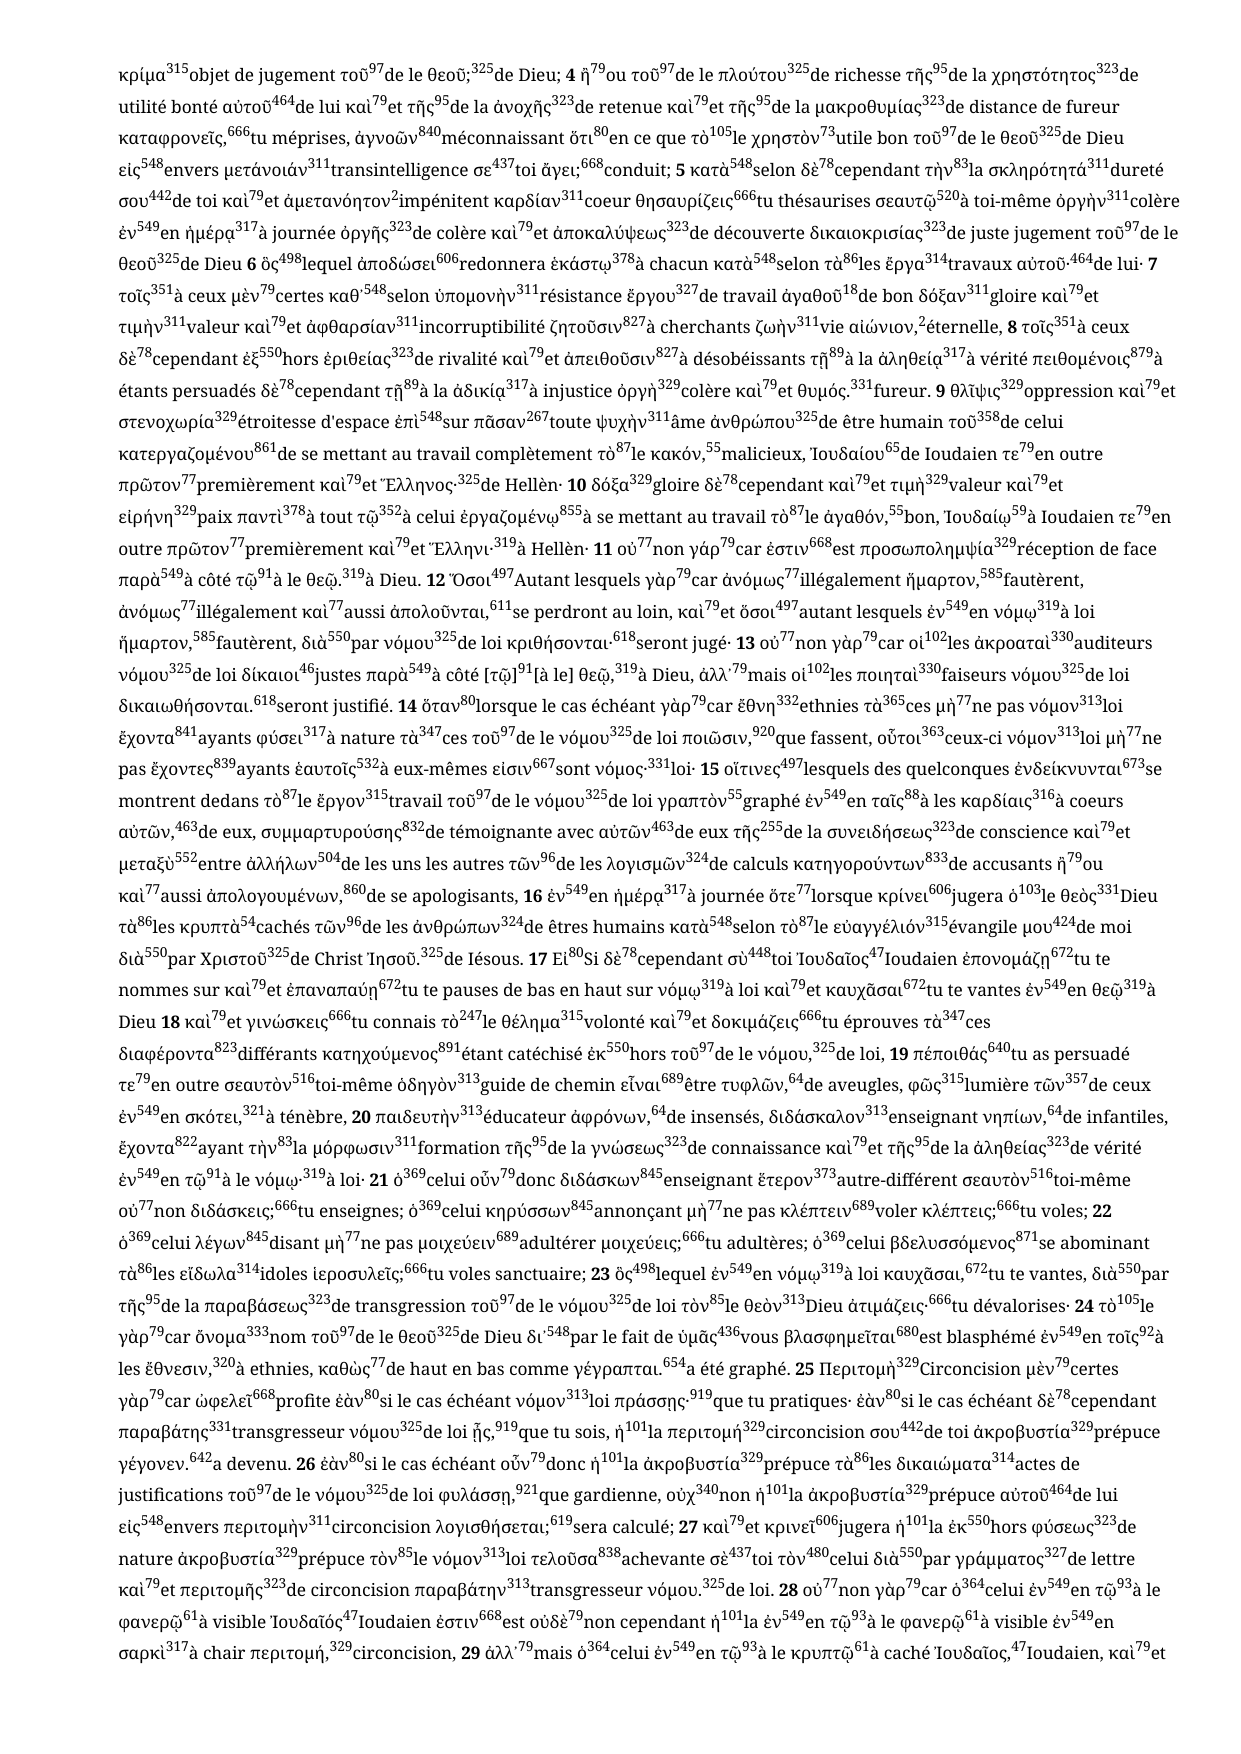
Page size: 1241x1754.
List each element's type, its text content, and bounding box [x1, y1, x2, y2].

text 1 Διὸ79C'est pourquoi ἀναπολόγητος47sans apologie εἶ,666tu es, ὦ304O ἄνθρωπε337être humain πᾶς291tout ὁ369celui κρίνων·845jugeant· ἐν549en ᾧ488à lequel γὰρ79car κρίνεις666tu juges τὸν85le ἕτερον,373autre-différent, σεαυτὸν516toi-même κατακρίνεις,666tu condamnes, τὰ86les γὰρ79car αὐτὰ347mêmes πράσσεις666tu pratiques ὁ364celui κρίνων.840jugeant. 2 οἴδαμεν637nous avons su δὲ78cependant ὅτι80en ce que τὸ105le κρίμα333objet de jugement τοῦ97de le θεοῦ325de Dieu ἐστιν668est κατὰ548selon ἀλήθειαν311vérité ἐπὶ548sur τοὺς345ceux τὰ86les τοιαῦτα347tels πράσσοντας.821pratiquants. 3 λογίζῃ672tu te calcules δὲ78cependant τοῦτο,348ce-ci, ὦ304O ἄνθρωπε337être humain ὁ369celui κρίνων845jugeant τοὺς345ceux τὰ86les τοιαῦτα347tels πράσσοντας821pratiquants καὶ79et ποιῶν845faisant αὐτά,453eux, ὅτι80en ce que σὺ448toi ἐκφεύξῃ610tu te fuiras dehors τὸ87le κρίμα315objet de jugement τοῦ97de le θεοῦ;325de Dieu; 4 ἢ79ou τοῦ97de le πλούτου325de richesse τῆς95de la χρηστότητος323de utilité bonté αὐτοῦ464de lui καὶ79et τῆς95de la ἀνοχῆς323de retenue καὶ79et τῆς95de la μακροθυμίας323de distance de fureur καταφρονεῖς,666tu méprises, ἀγνοῶν840méconnaissant ὅτι80en ce que τὸ105le χρηστὸν73utile bon τοῦ97de le θεοῦ325de Dieu εἰς548envers μετάνοιάν311transintelligence σε437toi ἄγει;668conduit; 5 κατὰ548selon δὲ78cependant τὴν83la σκληρότητά311dureté σου442de toi καὶ79et ἀμετανόητον2impénitent καρδίαν311coeur θησαυρίζεις666tu thésaurises σεαυτῷ520à toi-même ὀργὴν311colère ἐν549en ἡμέρᾳ317à journée ὀργῆς323de colère καὶ79et ἀποκαλύψεως323de découverte δικαιοκρισίας323de juste jugement τοῦ97de le θεοῦ325de Dieu 6 ὃς498lequel ἀποδώσει606redonnera ἑκάστῳ378à chacun κατὰ548selon τὰ86les ἔργα314travaux αὐτοῦ·464de lui· 7 τοῖς351à ceux μὲν79certes καθ᾽548selon ὑπομονὴν311résistance ἔργου327de travail ἀγαθοῦ18de bon δόξαν311gloire καὶ79et τιμὴν311valeur καὶ79et ἀφθαρσίαν311incorruptibilité ζητοῦσιν827à cherchants ζωὴν311vie αἰώνιον,2éternelle, 8 τοῖς351à ceux δὲ78cependant ἐξ550hors ἐριθείας323de rivalité καὶ79et ἀπειθοῦσιν827à désobéissants τῇ89à la ἀληθείᾳ317à vérité πειθομένοις879à étants persuadés δὲ78cependant τῇ89à la ἀδικίᾳ317à injustice ὀργὴ329colère καὶ79et θυμός.331fureur. 9 θλῖψις329oppression καὶ79et στενοχωρία329étroitesse d'espace ἐπὶ548sur πᾶσαν267toute ψυχὴν311âme ἀνθρώπου325de être humain τοῦ358de celui κατεργαζομένου861de se mettant au travail complètement τὸ87le κακόν,55malicieux, Ἰουδαίου65de Ioudaien τε79en outre πρῶτον77premièrement καὶ79et Ἕλληνος·325de Hellèn· 10 δόξα329gloire δὲ78cependant καὶ79et τιμὴ329valeur καὶ79et εἰρήνη329paix παντὶ378à tout τῷ352à celui ἐργαζομένῳ855à se mettant au travail τὸ87le ἀγαθόν,55bon, Ἰουδαίῳ59à Ioudaien τε79en outre πρῶτον77premièrement καὶ79et Ἕλληνι·319à Hellèn· 11 οὐ77non γάρ79car ἐστιν668est προσωπολημψία329réception de face παρὰ549à côté τῷ91à le θεῷ.319à Dieu. 12 Ὅσοι497Autant lesquels γὰρ79car ἀνόμως77illégalement ἥμαρτον,585fautèrent, ἀνόμως77illégalement καὶ77aussi ἀπολοῦνται,611se perdront au loin, καὶ79et ὅσοι497autant lesquels ἐν549en νόμῳ319à loi ἥμαρτον,585fautèrent, διὰ550par νόμου325de loi κριθήσονται·618seront jugé· 13 οὐ77non γὰρ79car οἱ102les ἀκροαταὶ330auditeurs νόμου325de loi δίκαιοι46justes παρὰ549à côté [τῷ]91[à le] θεῷ,319à Dieu, ἀλλ᾽79mais οἱ102les ποιηταὶ330faiseurs νόμου325de loi δικαιωθήσονται.618seront justifié. 14 ὅταν80lorsque le cas échéant γὰρ79car ἔθνη332ethnies τὰ365ces μὴ77ne pas νόμον313loi ἔχοντα841ayants φύσει317à nature τὰ347ces τοῦ97de le νόμου325de loi ποιῶσιν,920que fassent, οὗτοι363ceux-ci νόμον313loi μὴ77ne pas ἔχοντες839ayants ἑαυτοῖς532à eux-mêmes εἰσιν667sont νόμος·331loi· 15 οἵτινες497lesquels des quelconques ἐνδείκνυνται673se montrent dedans τὸ87le ἔργον315travail τοῦ97de le νόμου325de loi γραπτὸν55graphé ἐν549en ταῖς88à les καρδίαις316à coeurs αὐτῶν,463de eux, συμμαρτυρούσης832de témoignante avec αὐτῶν463de eux τῆς255de la συνειδήσεως323de conscience καὶ79et μεταξὺ552entre ἀλλήλων504de les uns les autres τῶν96de les λογισμῶν324de calculs κατηγορούντων833de accusants ἢ79ou καὶ77aussi ἀπολογουμένων,860de se apologisants, 16 ἐν549en ἡμέρᾳ317à journée ὅτε77lorsque κρίνει606jugera ὁ103le θεὸς331Dieu τὰ86les κρυπτὰ54cachés τῶν96de les ἀνθρώπων324de êtres humains κατὰ548selon τὸ87le εὐαγγέλιόν315évangile μου424de moi διὰ550par Χριστοῦ325de Christ Ἰησοῦ.325de Iésous. 17 Εἰ80Si δὲ78cependant σὺ448toi Ἰουδαῖος47Ioudaien ἐπονομάζῃ672tu te nommes sur καὶ79et ἐπαναπαύῃ672tu te pauses de bas en haut sur νόμῳ319à loi καὶ79et καυχᾶσαι672tu te vantes ἐν549en θεῷ319à Dieu 18 καὶ79et γινώσκεις666tu connais τὸ247le θέλημα315volonté καὶ79et δοκιμάζεις666tu éprouves τὰ347ces διαφέροντα823différants κατηχούμενος891étant catéchisé ἐκ550hors τοῦ97de le νόμου,325de loi, 19 πέποιθάς640tu as persuadé τε79en outre σεαυτὸν516toi-même ὁδηγὸν313guide de chemin εἶναι689être τυφλῶν,64de aveugles, φῶς315lumière τῶν357de ceux ἐν549en σκότει,321à ténèbre, 20 παιδευτὴν313éducateur ἀφρόνων,64de insensés, διδάσκαλον313enseignant νηπίων,64de infantiles, ἔχοντα822ayant τὴν83la μόρφωσιν311formation τῆς95de la γνώσεως323de connaissance καὶ79et τῆς95de la ἀληθείας323de vérité ἐν549en τῷ91à le νόμῳ·319à loi· 21 ὁ369celui οὖν79donc διδάσκων845enseignant ἕτερον373autre-différent σεαυτὸν516toi-même οὐ77non διδάσκεις;666tu enseignes; ὁ369celui κηρύσσων845annonçant μὴ77ne pas κλέπτειν689voler κλέπτεις;666tu voles; 22 ὁ369celui λέγων845disant μὴ77ne pas μοιχεύειν689adultérer μοιχεύεις;666tu adultères; ὁ369celui βδελυσσόμενος871se abominant τὰ86les εἴδωλα314idoles ἱεροσυλεῖς;666tu voles sanctuaire; 23 ὃς498lequel ἐν549en νόμῳ319à loi καυχᾶσαι,672tu te vantes, διὰ550par τῆς95de la παραβάσεως323de transgression τοῦ97de le νόμου325de loi τὸν85le θεὸν313Dieu ἀτιμάζεις·666tu dévalorises· 24 τὸ105le γὰρ79car ὄνομα333nom τοῦ97de le θεοῦ325de Dieu δι᾽548par le fait de ὑμᾶς436vous βλασφημεῖται680est blasphémé ἐν549en τοῖς92à les ἔθνεσιν,320à ethnies, καθὼς77de haut en bas comme γέγραπται.654a été graphé. 25 Περιτομὴ329Circoncision μὲν79certes γὰρ79car ὠφελεῖ668profite ἐὰν80si le cas échéant νόμον313loi πράσσῃς·919que tu pratiques· ἐὰν80si le cas échéant δὲ78cependant παραβάτης331transgresseur νόμου325de loi ᾖς,919que tu sois, ἡ101la περιτομή329circoncision σου442de toi ἀκροβυστία329prépuce γέγονεν.642a devenu. 26 ἐὰν80si le cas échéant οὖν79donc ἡ101la ἀκροβυστία329prépuce τὰ86les δικαιώματα314actes de justifications τοῦ97de le νόμου325de loi φυλάσσῃ,921que gardienne, οὐχ340non ἡ101la ἀκροβυστία329prépuce αὐτοῦ464de lui εἰς548envers περιτομὴν311circoncision λογισθήσεται;619sera calculé; 27 καὶ79et κρινεῖ606jugera ἡ101la ἐκ550hors φύσεως323de nature ἀκροβυστία329prépuce τὸν85le νόμον313loi τελοῦσα838achevante σὲ437toi τὸν480celui διὰ550par γράμματος327de lettre καὶ79et περιτομῆς323de circoncision παραβάτην313transgresseur νόμου.325de loi. 28 οὐ77non γὰρ79car ὁ364celui ἐν549en τῷ93à le φανερῷ61à visible Ἰουδαῖός47Ioudaien ἐστιν668est οὐδὲ79non cependant ἡ101la ἐν549en τῷ93à le φανερῷ61à visible ἐν549en σαρκὶ317à chair περιτομή,329circoncision, 29 ἀλλ᾽79mais ὁ364celui ἐν549en τῷ93à le κρυπτῷ61à caché Ἰουδαῖος,47Ioudaien, καὶ79et περιτομὴ329circoncision καρδίας323de coeur ἐν549en πνεύματι321à souffle οὐ77non γράμματι,321à lettre, οὗ492de lequel ὁ103le ἔπαινος331surlouange οὐκ77non ἐξ550hors ἀνθρώπων324de êtres humains ἀλλ᾽79mais ἐκ550hors τοῦ97de le θεοῦ.325de Dieu. [118, 59, 1181, 1665]
